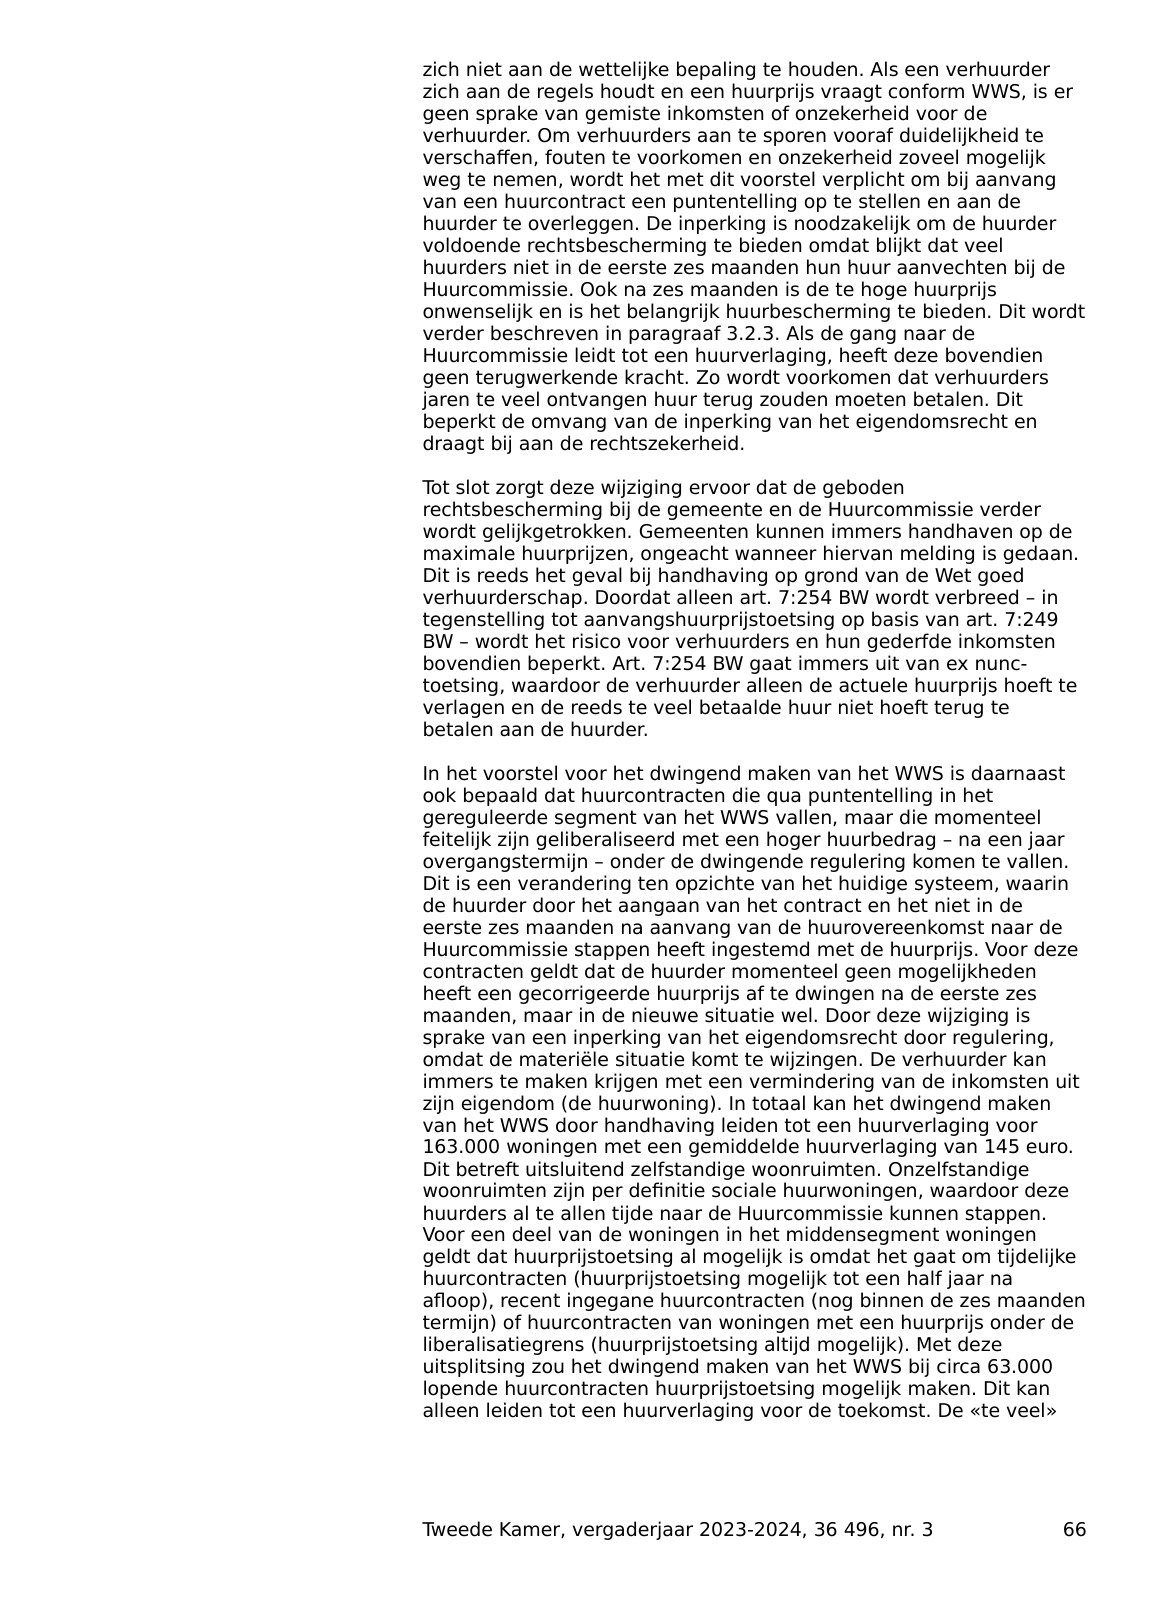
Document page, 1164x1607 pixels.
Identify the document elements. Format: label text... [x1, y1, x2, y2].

text zich niet aan de wettelijke bepaling te houden. Als een verhuurder zich aan de regels houdt en een huurprijs vraagt conform WWS, is er geen sprake van gemiste inkomsten of onzekerheid voor de verhuurder. Om verhuurders aan te sporen vooraf duidelijkheid te verschaffen, fouten te voorkomen en onzekerheid zoveel mogelijk weg te nemen, wordt het met dit voorstel verplicht om bij aanvang van een huurcontract een puntentelling op te stellen en aan de huurder te overleggen. De inperking is noodzakelijk om de huurder voldoende rechtsbescherming te bieden omdat blijkt dat veel huurders niet in de eerste zes maanden hun huur aanvechten bij de Huurcommissie. Ook na zes maanden is de te hoge huurprijs onwenselijk en is het belangrijk huurbescherming te bieden. Dit wordt verder beschreven in paragraaf 3.2.3. Als de gang naar de Huurcommissie leidt tot een huurverlaging, heeft deze bovendien geen terugwerkende kracht. Zo wordt voorkomen dat verhuurders jaren te veel ontvangen huur terug zouden moeten betalen. Dit beperkt de omvang van de inperking van het eigendomsrecht en draagt bij aan de rechtszekerheid. [422, 59, 1087, 455]
text Tot slot zorgt deze wijziging ervoor dat de geboden rechtsbescherming bij de gemeente en de Huurcommissie verder wordt gelijkgetrokken. Gemeenten kunnen immers handhaven op de maximale huurprijzen, ongeacht wanneer hiervan melding is gedaan. Dit is reeds het geval bij handhaving op grond van de Wet goed verhuurderschap. Doordat alleen art. 7:254 BW wordt verbreed – in tegenstelling tot aanvangshuurprijstoetsing op basis van art. 7:249 BW – wordt het risico voor verhuurders en hun gederfde inkomsten bovendien beperkt. Art. 7:254 BW gaat immers uit van ex nunc-toetsing, waardoor de verhuurder alleen de actuele huurprijs hoeft te verlagen en de reeds te veel betaalde huur niet hoeft terug te betalen aan de huurder. [422, 477, 1087, 741]
text In het voorstel voor het dwingend maken van het WWS is daarnaast ook bepaald dat huurcontracten die qua puntentelling in het gereguleerde segment van het WWS vallen, maar die momenteel feitelijk zijn geliberaliseerd met een hoger huurbedrag – na een jaar overgangstermijn – onder de dwingende regulering komen te vallen. Dit is een verandering ten opzichte van het huidige systeem, waarin de huurder door het aangaan van het contract en het niet in de eerste zes maanden na aanvang van de huurovereenkomst naar de Huurcommissie stappen heeft ingestemd met de huurprijs. Voor deze contracten geldt dat de huurder momenteel geen mogelijkheden heeft een gecorrigeerde huurprijs af te dwingen na de eerste zes maanden, maar in de nieuwe situatie wel. Door deze wijziging is sprake van een inperking van het eigendomsrecht door regulering, omdat de materiële situatie komt te wijzingen. De verhuurder kan immers te maken krijgen met een vermindering van de inkomsten uit zijn eigendom (de huurwoning). In totaal kan het dwingend maken van het WWS door handhaving leiden tot een huurverlaging voor 163.000 woningen met een gemiddelde huurverlaging van 145 euro. Dit betreft uitsluitend zelfstandige woonruimten. Onzelfstandige woonruimten zijn per definitie sociale huurwoningen, waardoor deze huurders al te allen tijde naar de Huurcommissie kunnen stappen. Voor een deel van de woningen in het middensegment woningen geldt dat huurprijstoetsing al mogelijk is omdat het gaat om tijdelijke huurcontracten (huurprijstoetsing mogelijk tot een half jaar na afloop), recent ingegane huurcontracten (nog binnen de zes maanden termijn) of huurcontracten van woningen met een huurprijs onder de liberalisatiegrens (huurprijstoetsing altijd mogelijk). Met deze uitsplitsing zou het dwingend maken van het WWS bij circa 63.000 lopende huurcontracten huurprijstoetsing mogelijk maken. Dit kan alleen leiden tot een huurverlaging voor de toekomst. De «te veel» [422, 763, 1087, 1422]
